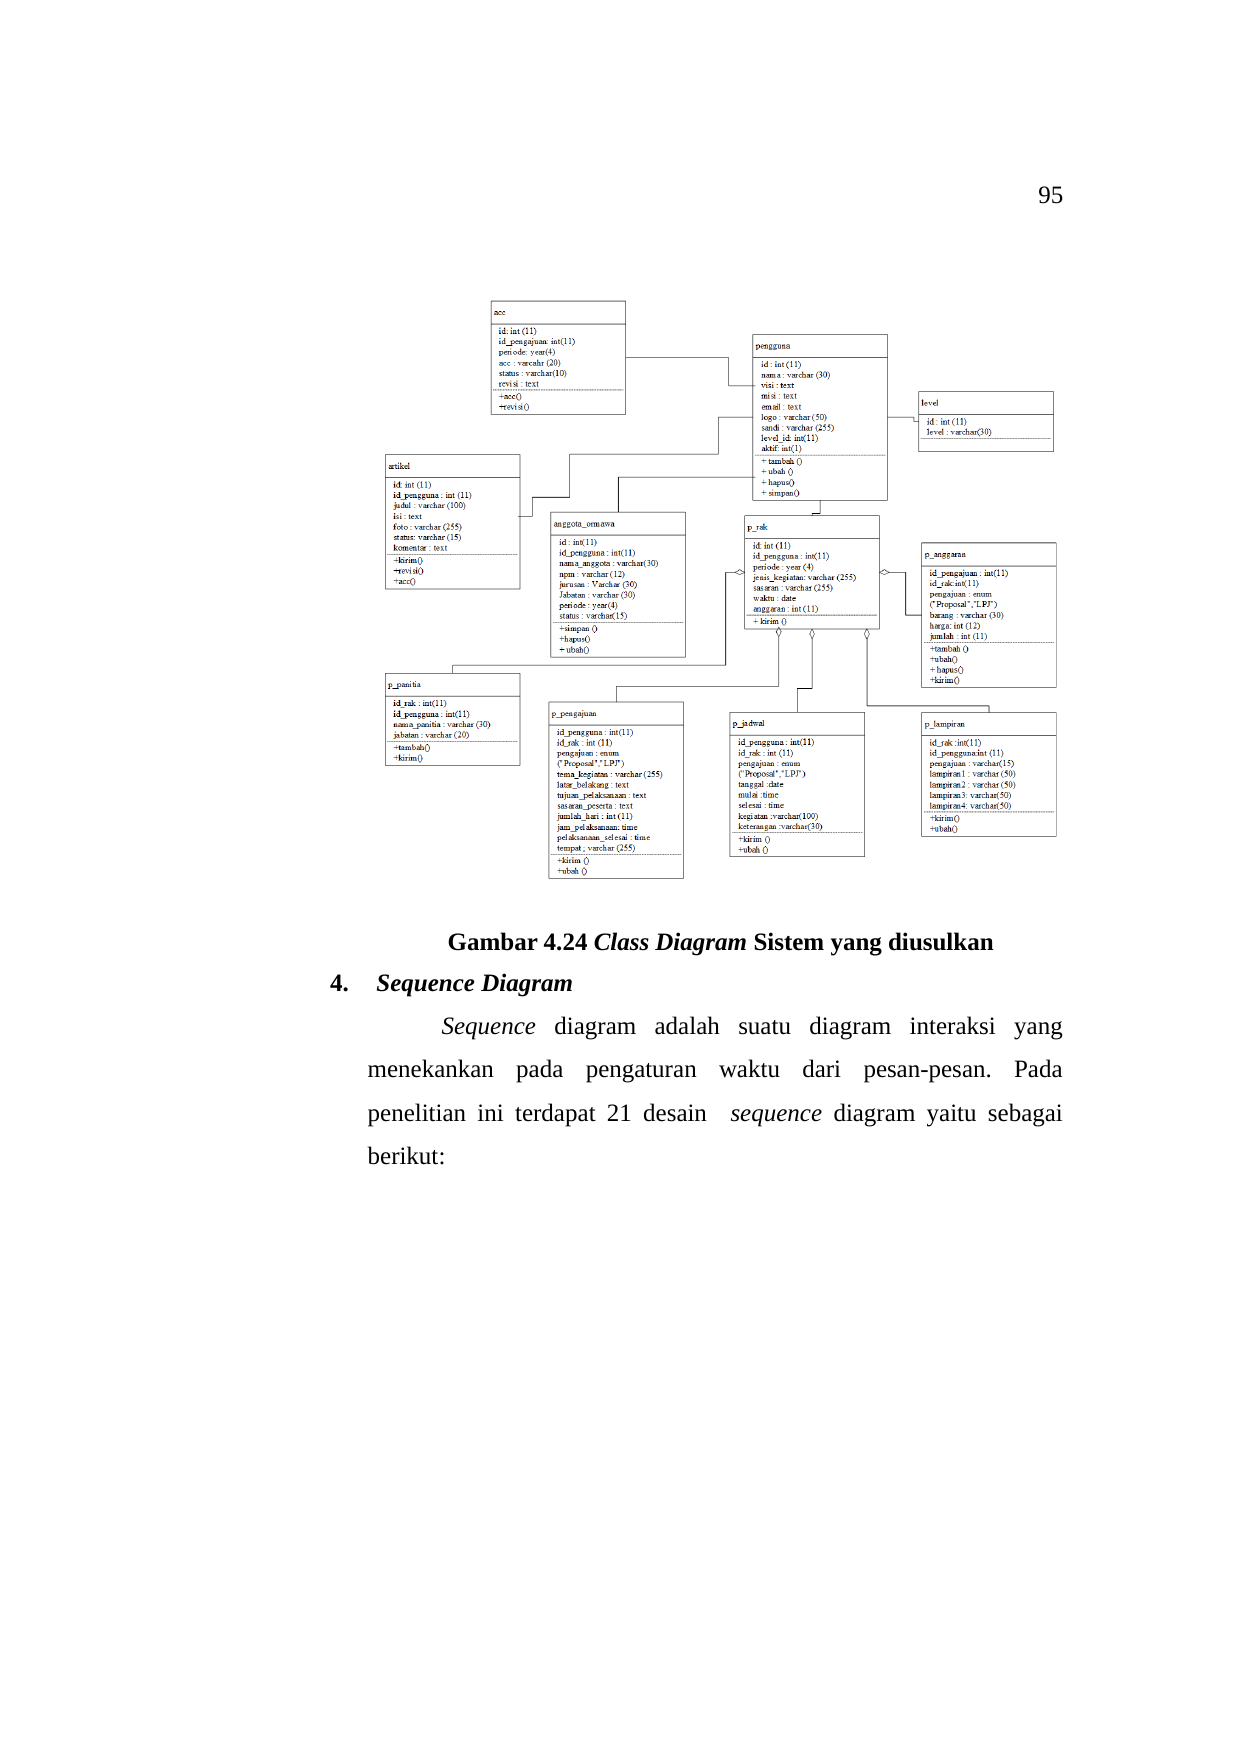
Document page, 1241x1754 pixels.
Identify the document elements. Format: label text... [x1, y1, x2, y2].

list Sequence Diagram [330, 968, 1063, 997]
picture [383, 300, 1057, 880]
list Sequence diagram adalah suatu diagram interaksi yang menekankan pada pengaturan waktu dari pesan-pesan. Pada penelitian ini terdapat 21 desain sequence diagram yaitu sebagai berikut: [367, 1011, 1063, 1169]
table_header [378, 295, 1062, 914]
text Gambar 4.24 Class Diagram Sistem yang diusulkan [378, 927, 1063, 956]
